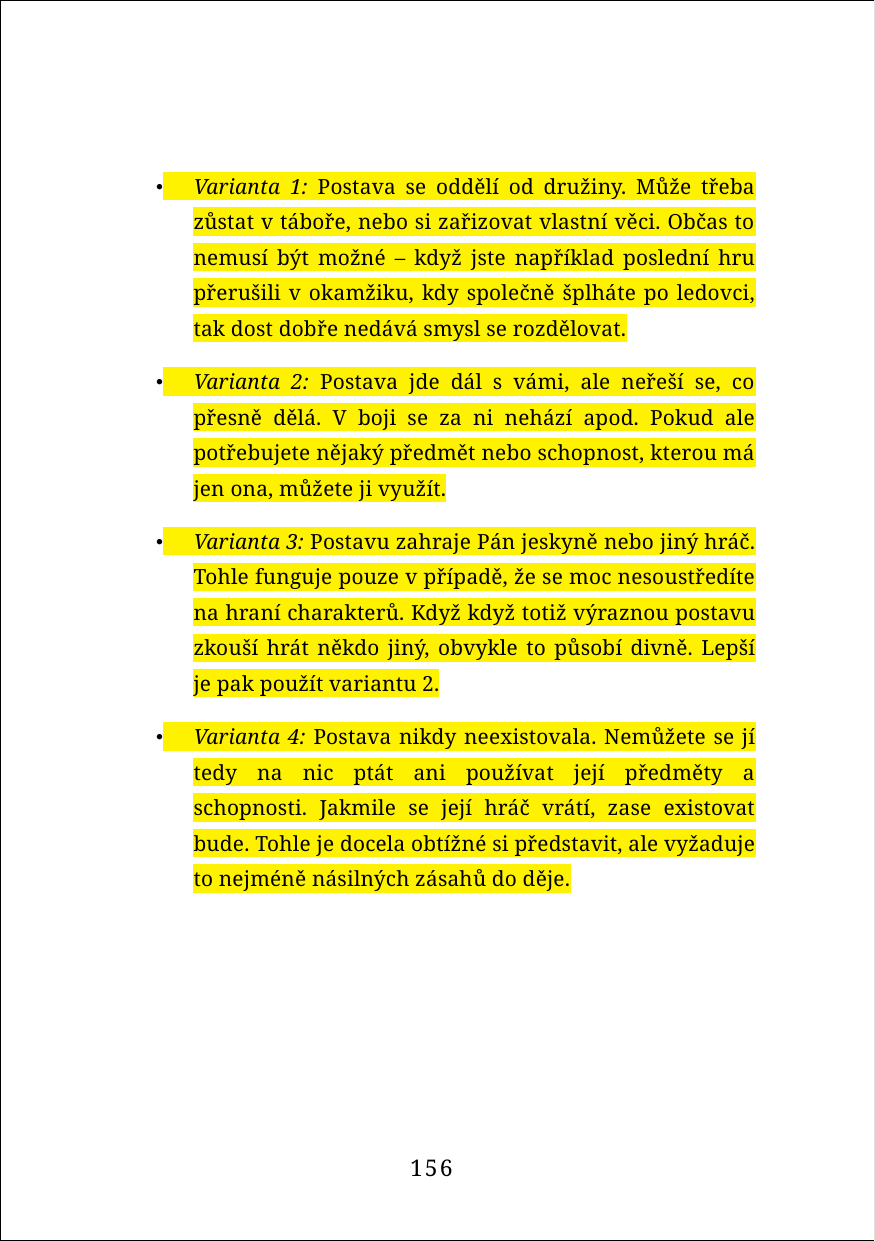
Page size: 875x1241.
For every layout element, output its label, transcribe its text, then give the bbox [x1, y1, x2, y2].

list Varianta 1: Postava se oddělí od družiny. Může třeba zůstat v táboře, nebo si zařizovat vlastní věci. Občas to nemusí být možné – když jste například poslední hru přerušili v okamžiku, kdy společně šplháte po ledovci, tak dost dobře nedává smysl se rozdělovat. [156, 172, 756, 342]
list Varianta 2: Postava jde dál s vámi, ale neřeší se, co přesně dělá. V boji se za ni nehází apod. Pokud ale potřebujete nějaký předmět nebo schopnost, kterou má jen ona, můžete ji využít. [156, 367, 756, 502]
list Varianta 3: Postavu zahraje Pán jeskyně nebo jiný hráč. Tohle funguje pouze v případě, že se moc nesoustředíte na hraní charakterů. Když když totiž výraznou postavu zkouší hrát někdo jiný, obvykle to působí divně. Lepší je pak použít variantu 2. [156, 527, 756, 697]
list Varianta 4: Postava nikdy neexistovala. Nemůžete se jí tedy na nic ptát ani používat její předměty a schopnosti. Jakmile se její hráč vrátí, zase existovat bude. Tohle je docela obtížné si představit, ale vyžaduje to nejméně násilných zásahů do děje. [156, 722, 756, 893]
